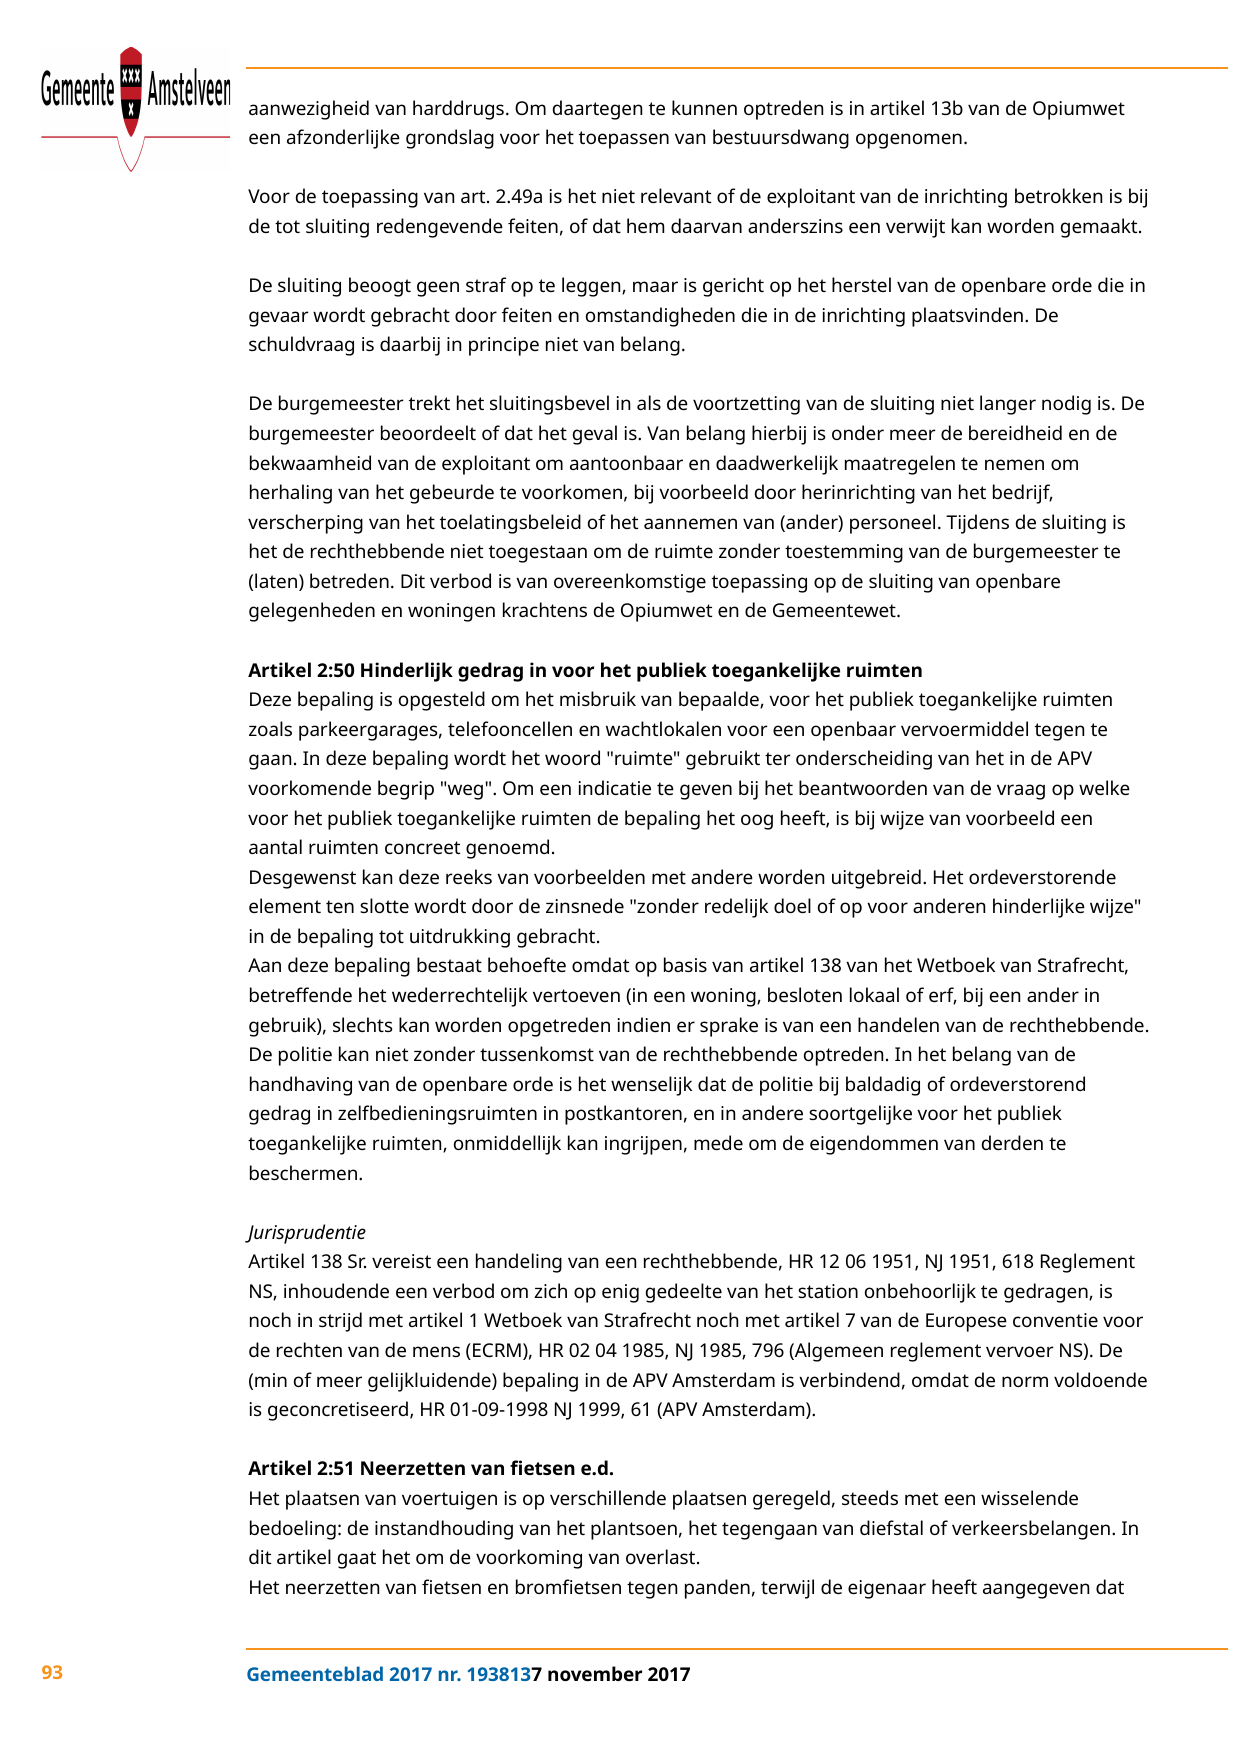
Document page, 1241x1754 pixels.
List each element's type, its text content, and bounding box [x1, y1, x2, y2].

text Het plaatsen van voertuigen is op verschillende plaatsen geregeld, steeds met een wisselende bedoeling: de instandhouding van het plantsoen, het tegengaan van diefstal of verkeersbelangen. In dit artikel gaat het om de voorkoming van overlast. [248, 1485, 1152, 1570]
text Voor de toepassing van art. 2.49a is het niet relevant of de exploitant van de inrichting betrokken is bij de tot sluiting redengevende feiten, of dat hem daarvan anderszins een verwijt kan worden gemaakt. [248, 183, 1152, 239]
picture [41, 47, 231, 172]
text Aan deze bepaling bestaat behoefte omdat op basis van artikel 138 van het Wetboek van Strafrecht, betreffende het wederrechtelijk vertoeven (in een woning, besloten lokaal of erf, bij een ander in gebruik), slechts kan worden opgetreden indien er sprake is van een handelen van de rechthebbende. De politie kan niet zonder tussenkomst van de rechthebbende optreden. In het belang van de handhaving van de openbare orde is het wenselijk dat de politie bij baldadig of ordeverstorend gedrag in zelfbedieningsruimten in postkantoren, en in andere soortgelijke voor het publiek toegankelijke ruimten, onmiddellijk kan ingrijpen, mede om de eigendommen van derden te beschermen. [248, 953, 1152, 1186]
text Jurisprudentie [248, 1219, 1152, 1245]
text Artikel 138 Sr. vereist een handeling van een rechthebbende, HR 12 06 1951, NJ 1951, 618 Reglement NS, inhoudende een verbod om zich op enig gedeelte van het station onbehoorlijk te gedragen, is noch in strijd met artikel 1 Wetboek van Strafrecht noch met artikel 7 van de Europese conventie voor de rechten van de mens (ECRM), HR 02 04 1985, NJ 1985, 796 (Algemeen reglement vervoer NS). De (min of meer gelijkluidende) bepaling in de APV Amsterdam is verbindend, omdat de norm voldoende is geconcretiseerd, HR 01-09-1998 NJ 1999, 61 (APV Amsterdam). [248, 1248, 1152, 1422]
text Desgewenst kan deze reeks van voorbeelden met andere worden uitgebreid. Het ordeverstorende element ten slotte wordt door de zinsnede "zonder redelijk doel of op voor anderen hinderlijke wijze" in de bepaling tot uitdrukking gebracht. [248, 864, 1152, 949]
text Artikel 2:51 Neerzetten van fietsen e.d. [248, 1456, 1152, 1481]
text Artikel 2:50 Hinderlijk gedrag in voor het publiek toegankelijke ruimten [248, 657, 1152, 683]
text Deze bepaling is opgesteld om het misbruik van bepaalde, voor het publiek toegankelijke ruimten zoals parkeergarages, telefooncellen en wachtlokalen voor een openbaar vervoermiddel tegen te gaan. In deze bepaling wordt het woord "ruimte" gebruikt ter onderscheiding van het in de APV voorkomende begrip "weg". Om een indicatie te geven bij het beantwoorden van de vraag op welke voor het publiek toegankelijke ruimten de bepaling het oog heeft, is bij wijze van voorbeeld een aantal ruimten concreet genoemd. [248, 686, 1152, 860]
text aanwezigheid van harddrugs. Om daartegen te kunnen optreden is in artikel 13b van de Opiumwet een afzonderlijke grondslag voor het toepassen van bestuursdwang opgenomen. [248, 95, 1152, 150]
text De burgemeester trekt het sluitingsbevel in als de voortzetting van de sluiting niet langer nodig is. De burgemeester beoordeelt of dat het geval is. Van belang hierbij is onder meer de bereidheid en de bekwaamheid van de exploitant om aantoonbaar en daadwerkelijk maatregelen te nemen om herhaling van het gebeurde te voorkomen, bij voorbeeld door herinrichting van het bedrijf, verscherping van het toelatingsbeleid of het aannemen van (ander) personeel. Tijdens de sluiting is het de rechthebbende niet toegestaan om de ruimte zonder toestemming van de burgemeester te (laten) betreden. Dit verbod is van overeenkomstige toepassing op de sluiting van openbare gelegenheden en woningen krachtens de Opiumwet en de Gemeentewet. [248, 391, 1152, 623]
text Het neerzetten van fietsen en bromfietsen tegen panden, terwijl de eigenaar heeft aangegeven dat [248, 1574, 1152, 1600]
text De sluiting beoogt geen straf op te leggen, maar is gericht op het herstel van de openbare orde die in gevaar wordt gebracht door feiten en omstandigheden die in de inrichting plaatsvinden. De schuldvraag is daarbij in principe niet van belang. [248, 272, 1152, 357]
